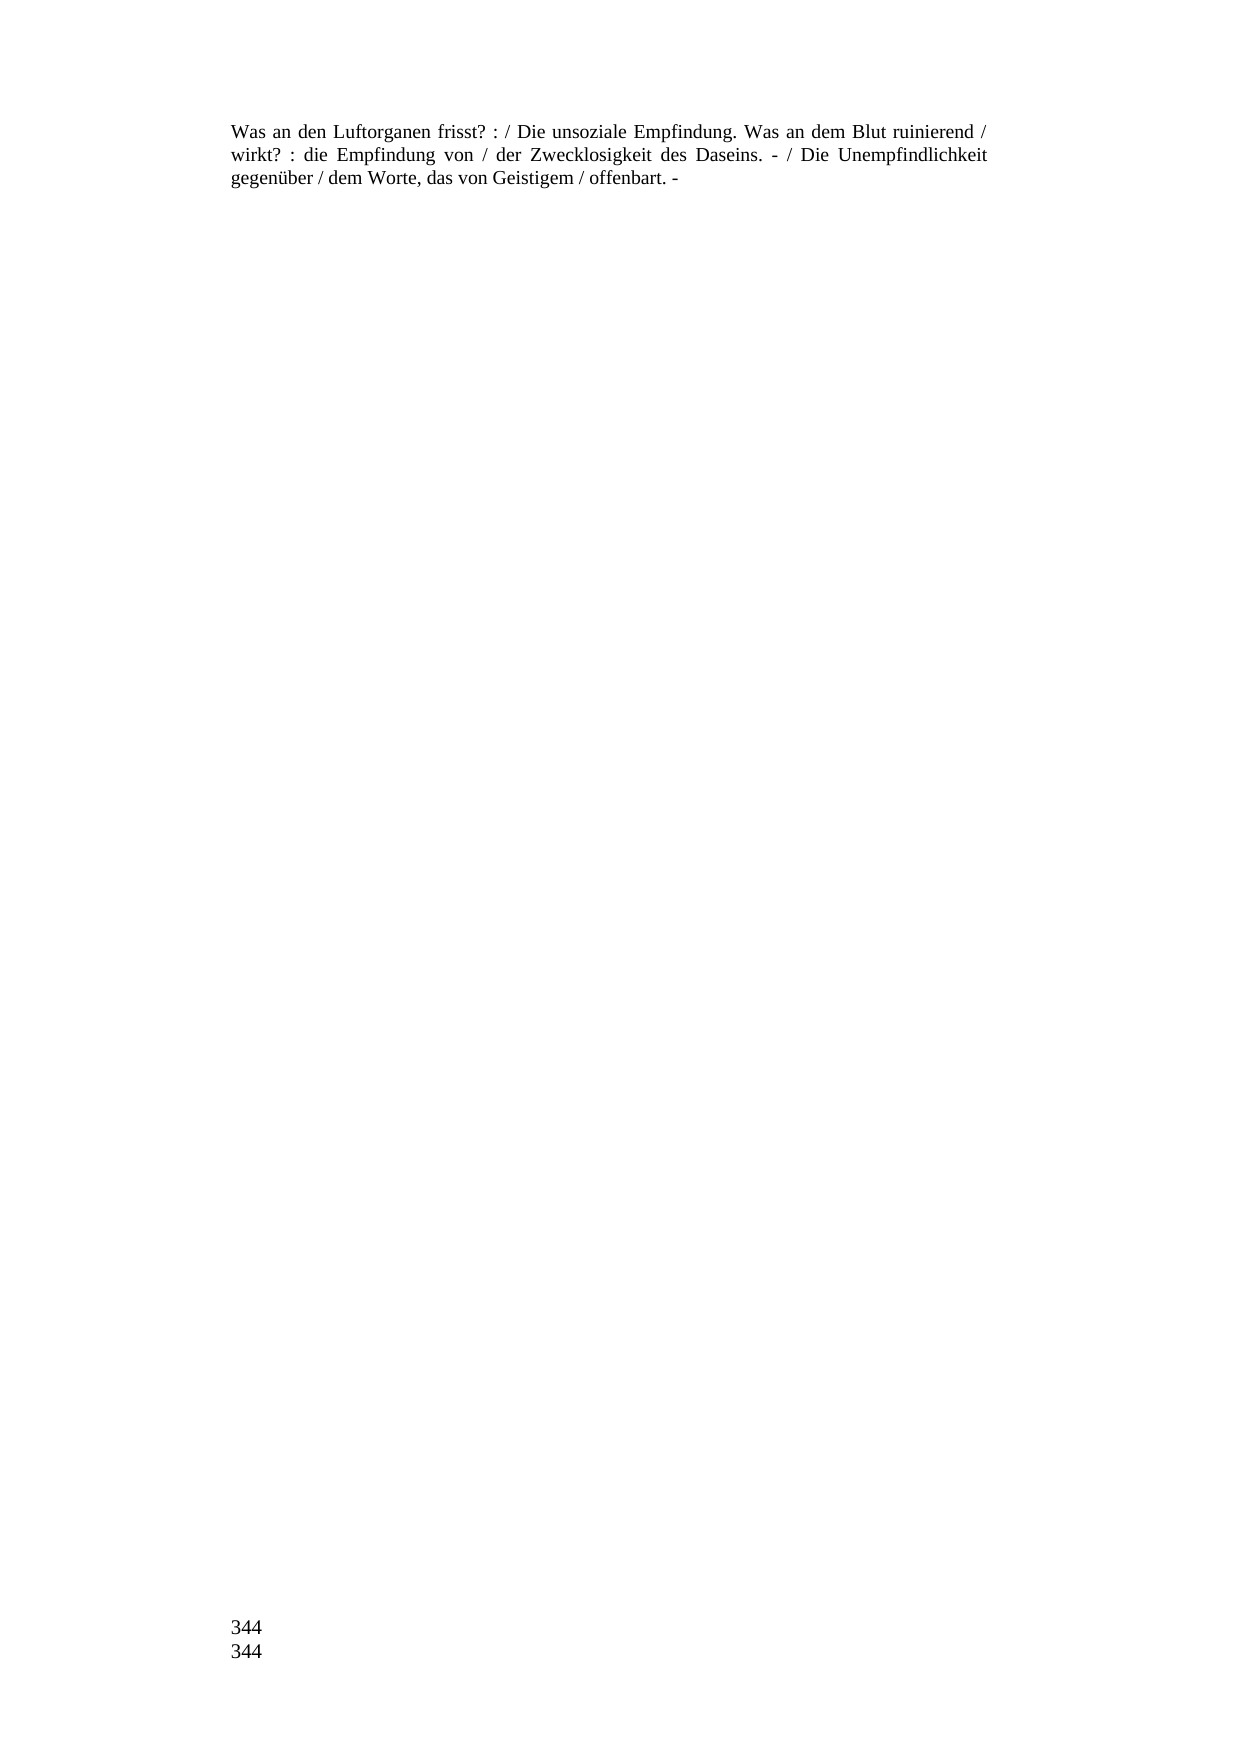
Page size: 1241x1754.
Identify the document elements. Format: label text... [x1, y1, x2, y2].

text Was an den Luftorganen frisst? : / Die unsoziale Empfindung. Was an dem Blut ruinierend / wirkt? : die Empfindung von / der Zwecklosigkeit des Daseins. - / Die Unempfindlichkeit gegenüber / dem Worte, das von Geistigem / offenbart. - [231, 121, 988, 189]
